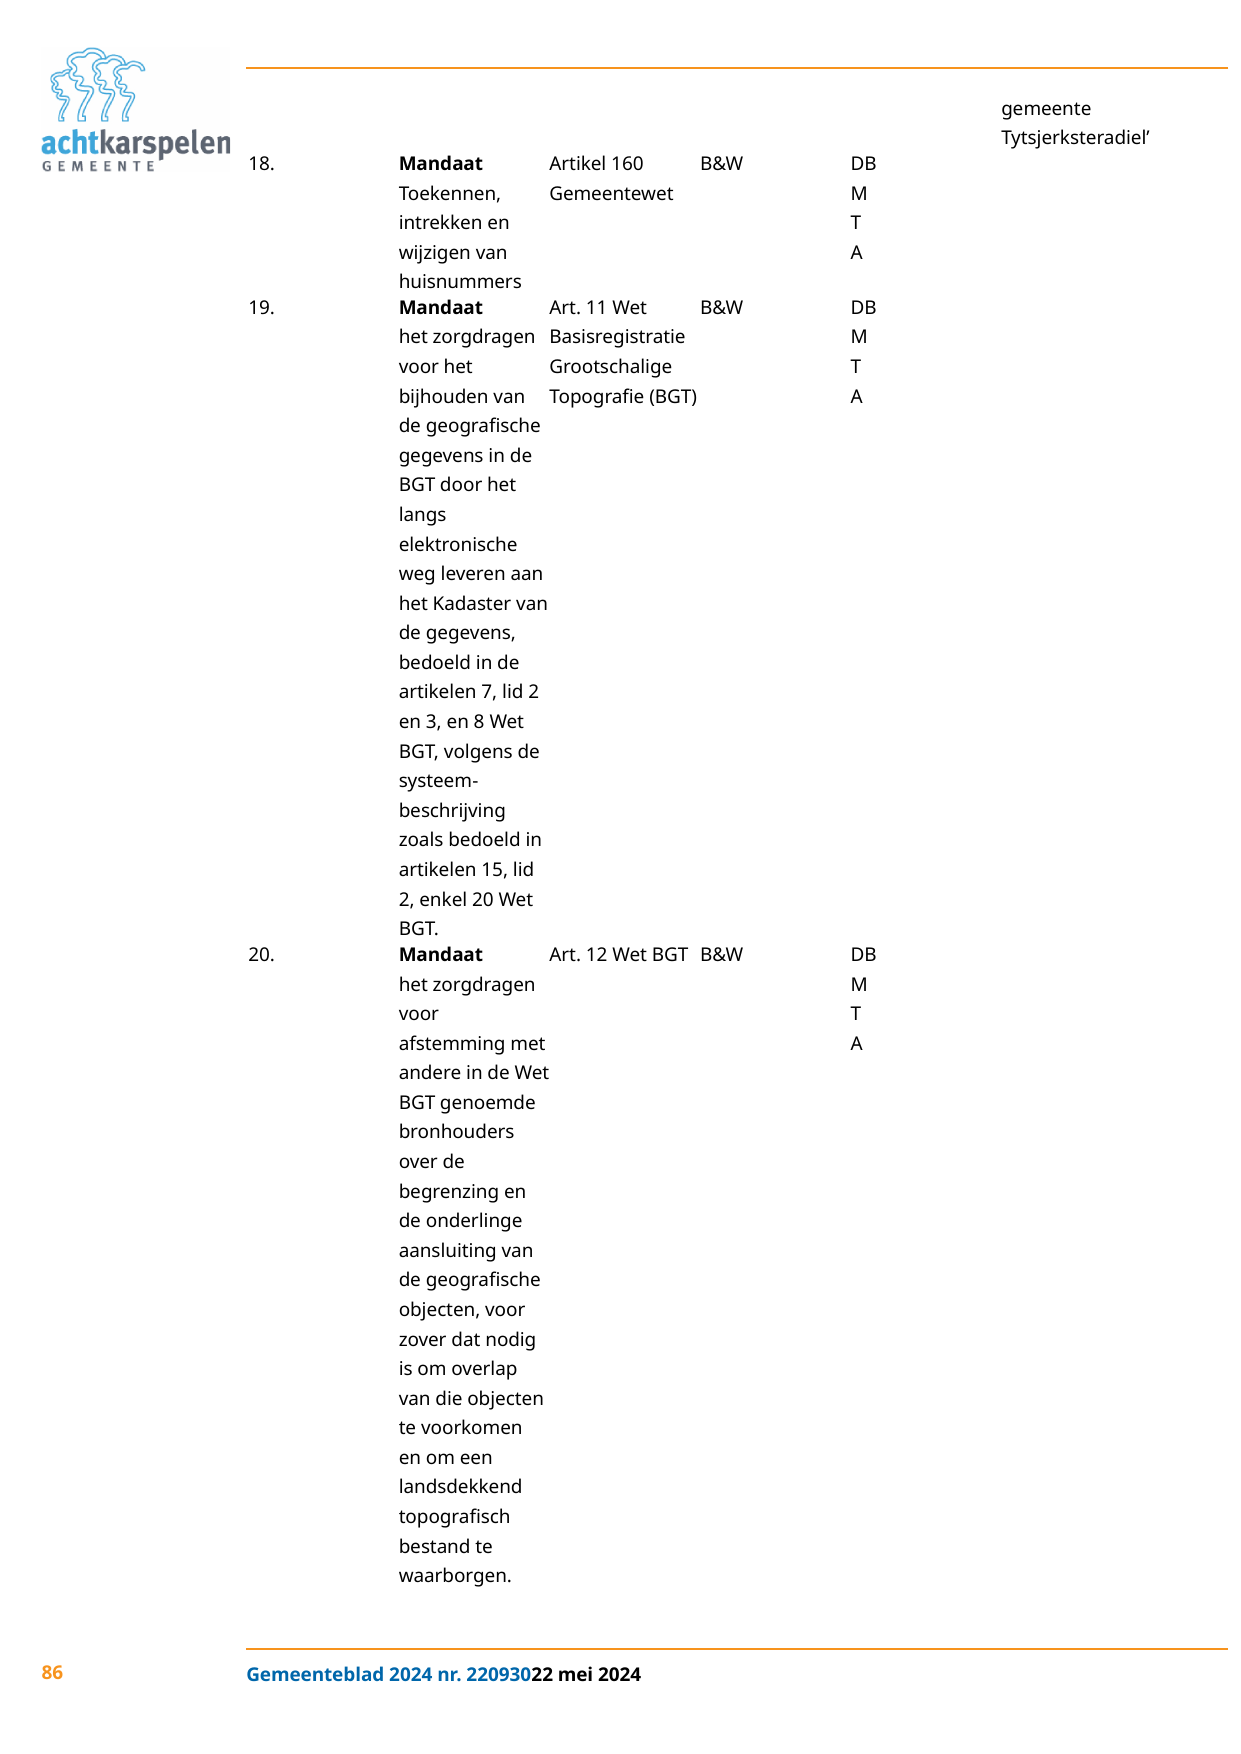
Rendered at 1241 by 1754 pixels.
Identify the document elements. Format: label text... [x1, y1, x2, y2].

table_cell [1001, 941, 1152, 1588]
table_cell [700, 95, 850, 150]
table_cell Mandaat het zorgdragen voor afstemming met andere in de Wet BGT genoemde bronhouders over de begrenzing en de onderlinge aansluiting van de geografische objecten, voor zover dat nodig is om overlap van die objecten te voorkomen en om een landsdekkend topografisch bestand te waarborgen. [399, 941, 549, 1588]
table_cell gemeente Tytsjerksteradiel’ [1001, 95, 1152, 150]
table_cell [1001, 294, 1152, 941]
table_cell [1001, 150, 1152, 294]
table_cell [248, 95, 398, 150]
table_cell Mandaat het zorgdragen voor het bijhouden van de geografische gegevens in de BGT door het langs elektronische weg leveren aan het Kadaster van de gegevens, bedoeld in de artikelen 7, lid 2 en 3, en 8 Wet BGT, volgens de systeem­beschrijving zoals bedoeld in artikelen 15, lid 2, enkel 20 Wet BGT. [399, 294, 549, 941]
table_cell DB M T A [850, 294, 1001, 941]
table_cell 19. [248, 294, 398, 941]
table_cell 18. [248, 150, 398, 294]
table_cell DB M T A [850, 150, 1001, 294]
table_cell B&W [700, 941, 850, 1588]
table_cell Art. 11 Wet Basisregistratie Grootschalige Topografie (BGT) [549, 294, 700, 941]
picture [41, 47, 231, 172]
table_cell [850, 95, 1001, 150]
table_cell DB M T A [850, 941, 1001, 1588]
table_cell Mandaat Toekennen, intrekken en wijzigen van huisnummers [399, 150, 549, 294]
table_cell B&W [700, 150, 850, 294]
table_cell B&W [700, 294, 850, 941]
table_cell 20. [248, 941, 398, 1588]
table_cell Artikel 160 Gemeentewet [549, 150, 700, 294]
table_cell Art. 12 Wet BGT [549, 941, 700, 1588]
table_cell [399, 95, 549, 150]
table_cell [549, 95, 700, 150]
